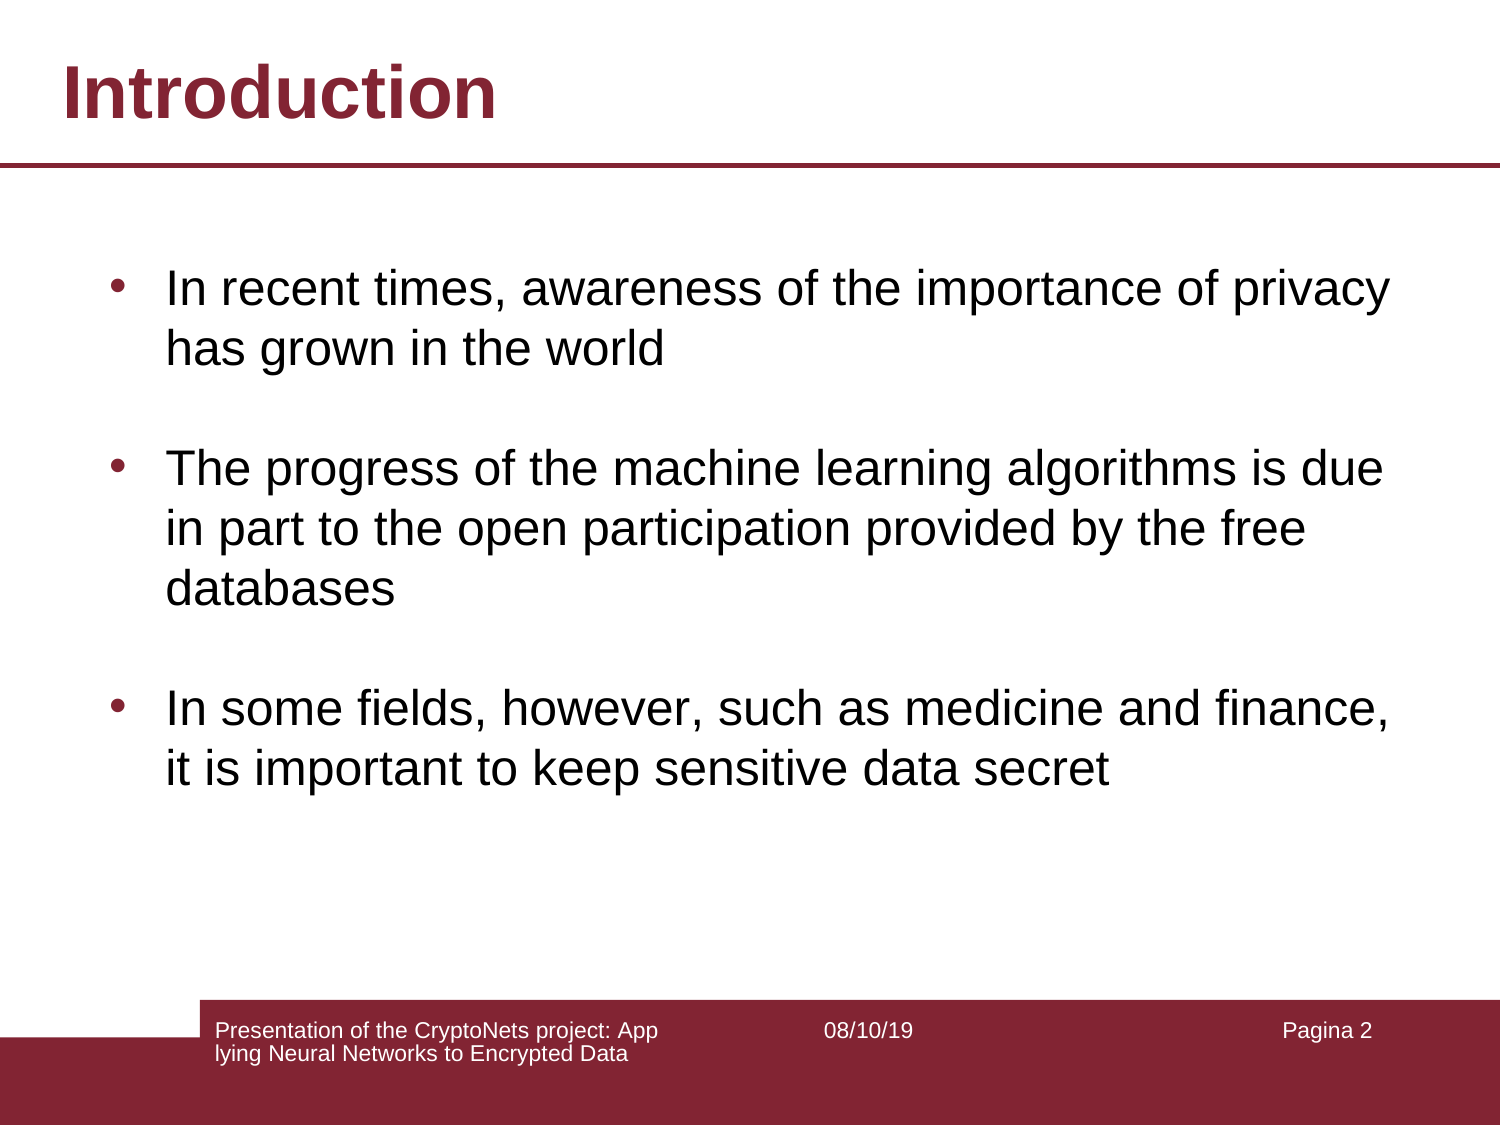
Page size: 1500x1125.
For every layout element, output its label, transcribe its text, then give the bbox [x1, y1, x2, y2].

title Introduction [47, 35, 1382, 163]
list In recent times, awareness of the importance of privacy has grown in the world The progress of the machine learning algorithms is due in part to the open participation provided by the free databases In some fields, however, such as medicine and finance, it is important to keep sensitive data secret [94, 248, 1430, 981]
